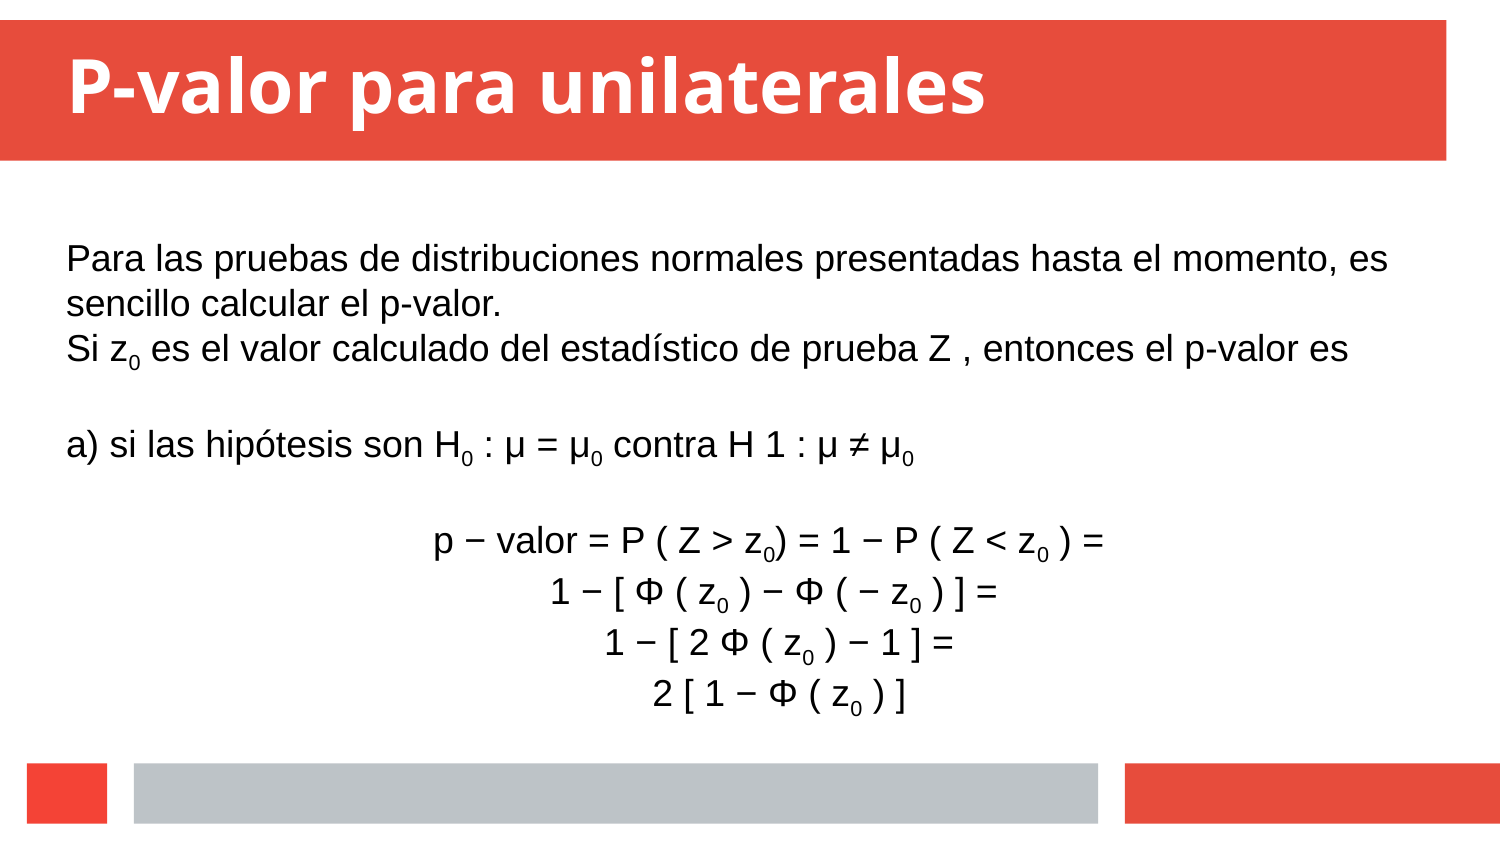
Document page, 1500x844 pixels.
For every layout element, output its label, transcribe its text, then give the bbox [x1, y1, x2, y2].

list Para las pruebas de distribuciones normales presentadas hasta el momento, es sencillo calcular el p-valor. Si z0 es el valor calculado del estadístico de prueba Z , entonces el p-valor es a) si las hipótesis son H0 : μ = μ0 contra H 1 : μ ≠ μ0 p − valor = P ( Z > z0) = 1 − P ( Z < z0 ) = 1 − [ Φ ( z0 ) − Φ ( − z0 ) ] = 1 − [ 2 Φ ( z0 ) − 1 ] = 2 [ 1 − Φ ( z0 ) ] [53, 220, 1420, 744]
title P-valor para unilaterales [53, 40, 1447, 141]
